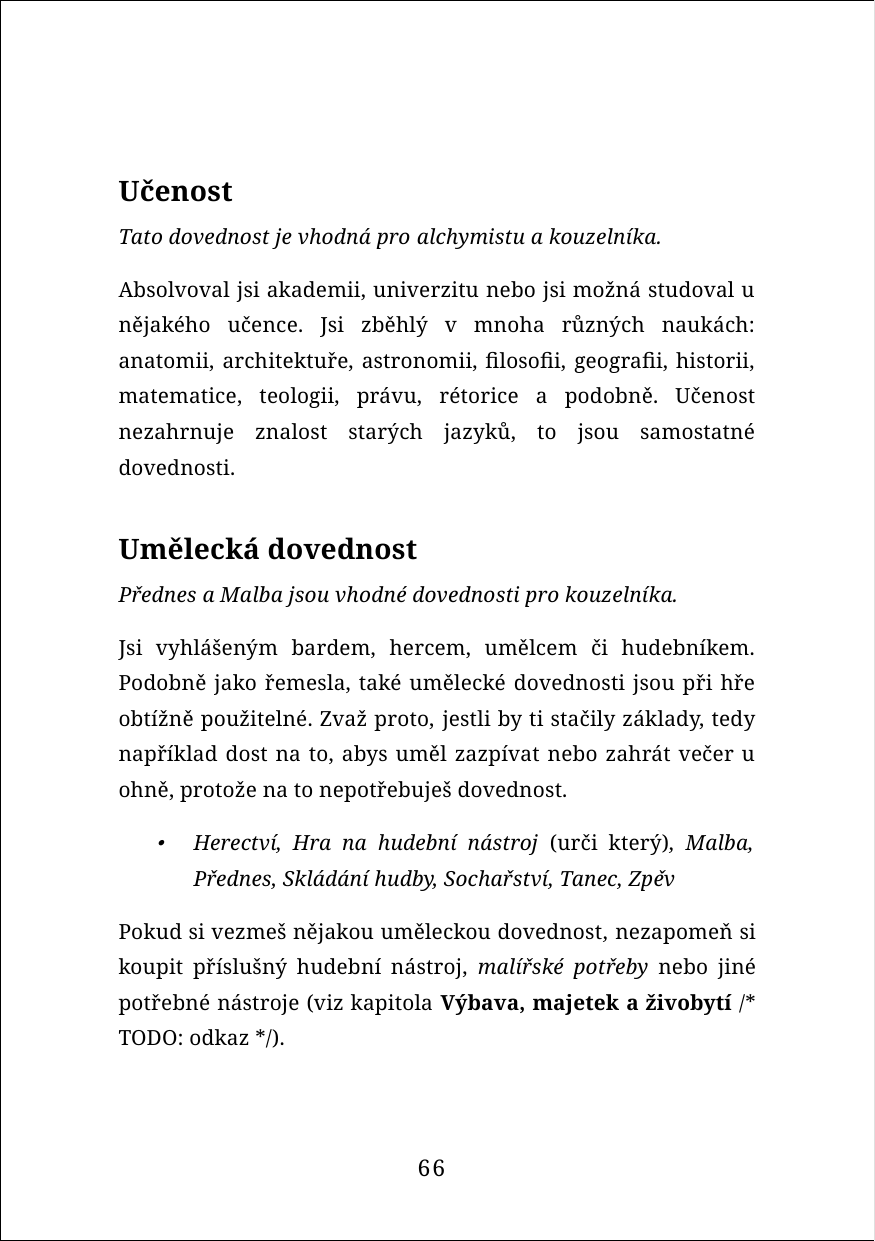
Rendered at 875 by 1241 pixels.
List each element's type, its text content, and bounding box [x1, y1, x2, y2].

subtitle Umělecká dovednost [118, 529, 756, 568]
subtitle Učenost [118, 172, 756, 210]
text Jsi vyhlášeným bardem, hercem, umělcem či hudebníkem. Podobně jako řemesla, také umělecké dovednosti jsou při hře obtížně použitelné. Zvaž proto, jestli by ti stačily základy, tedy například dost na to, abys uměl zazpívat nebo zahrát večer u ohně, protože na to nepotřebuješ dovednost. [118, 633, 756, 803]
text Absolvoval jsi akademii, univerzitu nebo jsi možná studoval u nějakého učence. Jsi zběhlý v mnoha různých naukách: anatomii, architektuře, astronomii, filosofii, geografii, historii, matematice, teologii, právu, rétorice a podobně. Učenost nezahrnuje znalost starých jazyků, to jsou samostatné dovednosti. [118, 275, 756, 481]
text Tato dovednost je vhodná pro alchymistu a kouzelníka. [118, 222, 756, 250]
list Herectví, Hra na hudební nástroj (urči který), Malba, Přednes, Skládání hudby, Sochařství, Tanec, Zpěv [156, 828, 756, 892]
text Pokud si vezmeš nějakou uměleckou dovednost, nezapomeň si koupit příslušný hudební nástroj, malířské potřeby nebo jiné potřebné nástroje (viz kapitola Výbava, majetek a živobytí /* TODO: odkaz */). [118, 917, 756, 1052]
text Přednes a Malba jsou vhodné dovednosti pro kouzelníka. [118, 580, 756, 608]
